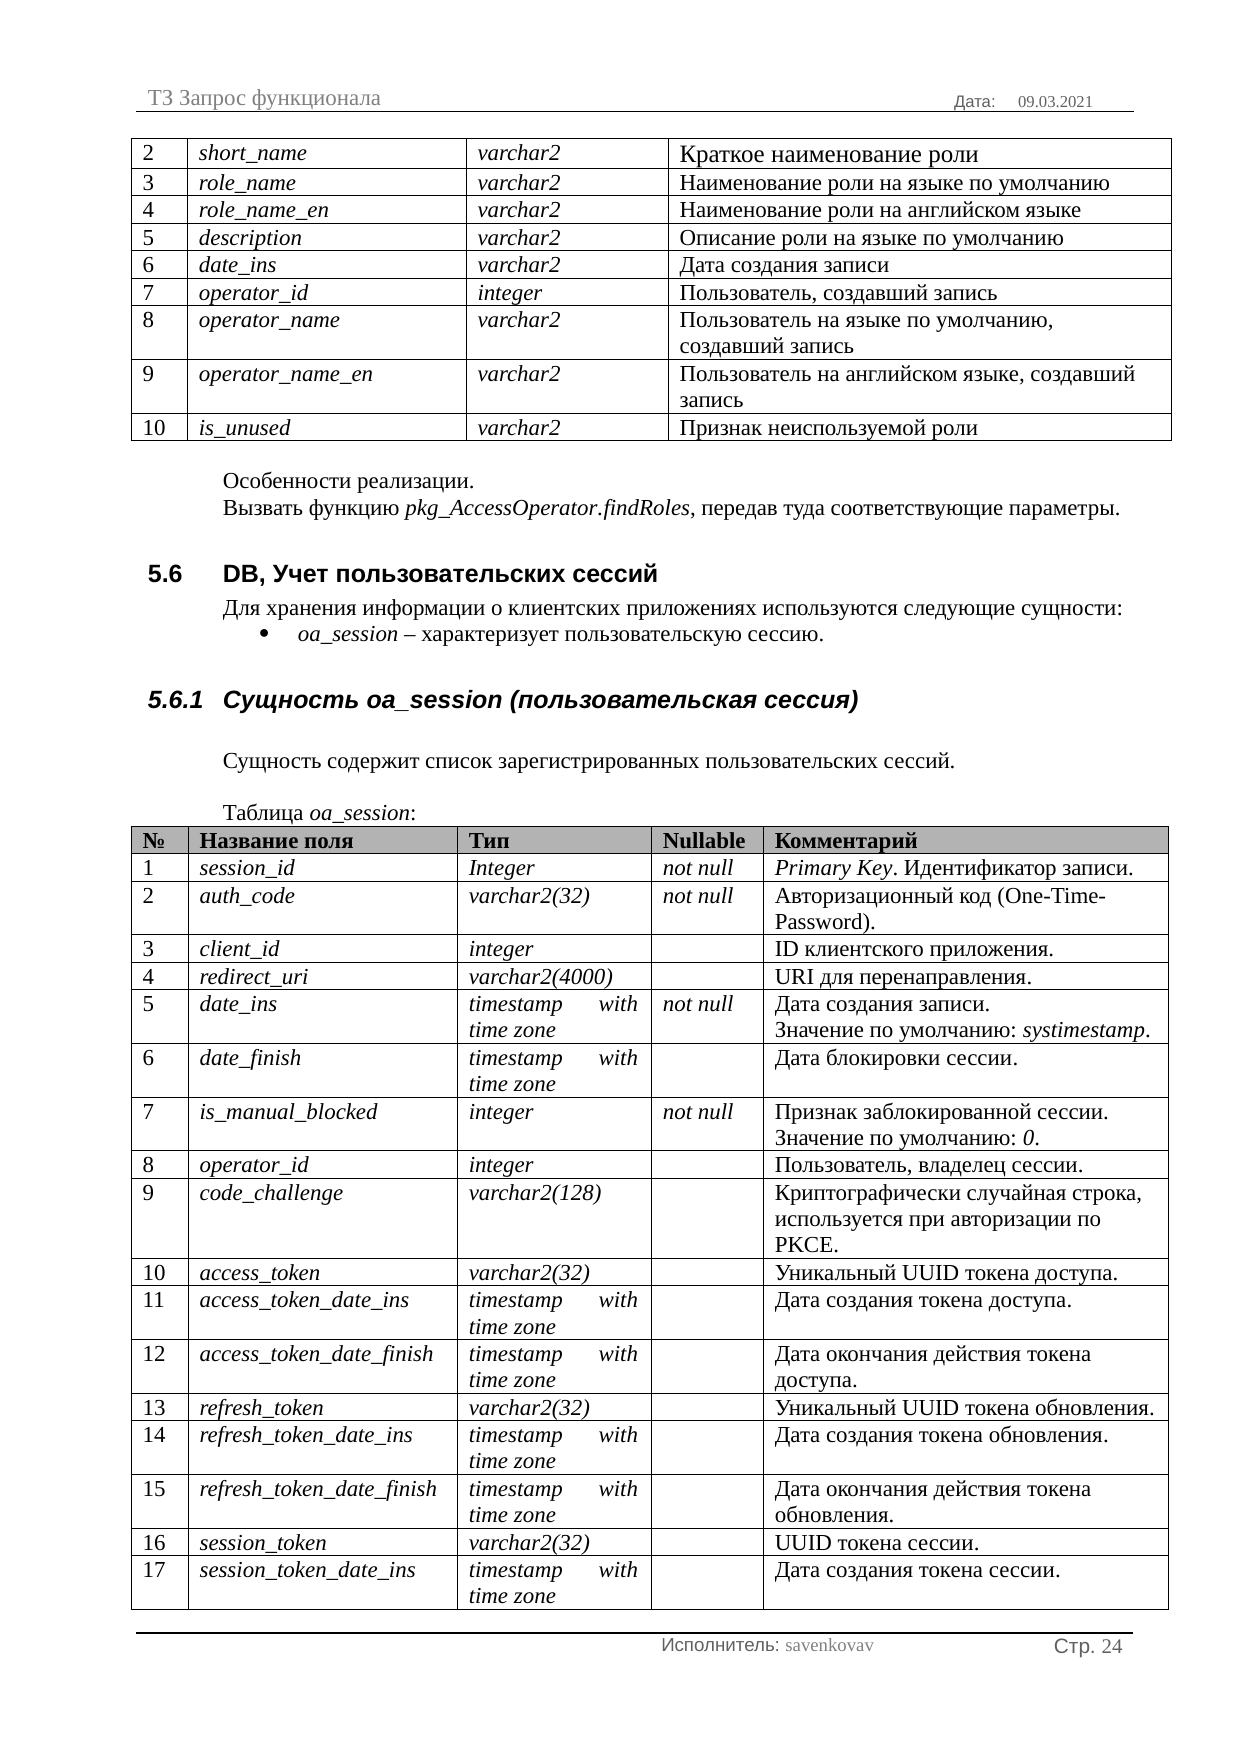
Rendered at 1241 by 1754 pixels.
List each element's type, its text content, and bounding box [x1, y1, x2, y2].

table_cell Дата блокировки сессии. [764, 1044, 1168, 1097]
list oa_session – характеризует пользовательскую сессию. [260, 620, 1152, 647]
table_cell timestamp with time zone [458, 1286, 651, 1339]
table_header Комментарий [764, 827, 1168, 853]
table_cell timestamp with time zone [458, 1044, 651, 1097]
table_cell integer [458, 1098, 651, 1150]
table_cell Integer [458, 854, 651, 881]
table_cell varchar2 [467, 224, 668, 250]
table_cell access_token_date_ins [189, 1286, 457, 1339]
table_cell 13 [132, 1394, 188, 1420]
table_cell Дата создания токена обновления. [764, 1421, 1168, 1474]
table_cell is_manual_blocked [189, 1098, 457, 1150]
table_cell access_token [189, 1259, 457, 1285]
table_cell Наименование роли на английском языке [669, 196, 1171, 223]
table_cell session_token_date_ins [189, 1556, 457, 1609]
table_cell [652, 963, 763, 989]
table_cell role_name [188, 169, 466, 195]
table_cell varchar2(32) [458, 1394, 651, 1420]
table_cell Уникальный UUID токена обновления. [764, 1394, 1168, 1420]
table_cell 6 [132, 1044, 188, 1097]
table_cell access_token_date_finish [189, 1340, 457, 1393]
table_cell 7 [132, 1098, 188, 1150]
table_cell timestamp with time zone [458, 1556, 651, 1609]
table_cell [652, 1421, 763, 1474]
table_cell refresh_token [189, 1394, 457, 1420]
table_cell varchar2(32) [458, 1529, 651, 1555]
table_cell is_unused [188, 414, 466, 440]
table_cell [652, 1556, 763, 1609]
table_cell URI для перенаправления. [764, 963, 1168, 989]
table_cell Дата окончания действия токена доступа. [764, 1340, 1168, 1393]
table_cell session_token [189, 1529, 457, 1555]
table_cell code_challenge [189, 1179, 457, 1258]
table_cell integer [458, 1151, 651, 1178]
table_cell 1 [132, 854, 188, 881]
text Таблица oa_session: [223, 799, 1152, 826]
table_cell not null [652, 854, 763, 881]
table_cell operator_name_en [188, 360, 466, 412]
table_cell not null [652, 882, 763, 934]
table_cell 6 [132, 251, 187, 278]
table_cell varchar2 [467, 169, 668, 195]
table_cell date_finish [189, 1044, 457, 1097]
table_cell UUID токена сессии. [764, 1529, 1168, 1555]
table_cell [652, 1475, 763, 1528]
table_cell role_name_en [188, 196, 466, 223]
text Особенности реализации. [223, 467, 1152, 494]
table_cell 4 [132, 196, 187, 223]
table_cell date_ins [188, 251, 466, 278]
table_cell Криптографически случайная строка, используется при авторизации по PKCE. [764, 1179, 1168, 1258]
text Для хранения информации о клиентских приложениях используются следующие сущности: [223, 594, 1152, 620]
table_cell not null [652, 990, 763, 1043]
table_cell timestamp with time zone [458, 1340, 651, 1393]
table_cell redirect_uri [189, 963, 457, 989]
table_cell 10 [132, 414, 187, 440]
table_cell 5 [132, 990, 188, 1043]
table_cell 12 [132, 1340, 188, 1393]
table_cell refresh_token_date_ins [189, 1421, 457, 1474]
table_cell Пользователь, владелец сессии. [764, 1151, 1168, 1178]
table_cell 8 [132, 1151, 188, 1178]
table_cell operator_name [188, 306, 466, 359]
table_cell varchar2(128) [458, 1179, 651, 1258]
table_cell 3 [132, 935, 188, 962]
table_cell varchar2 [467, 196, 668, 223]
table_cell timestamp with time zone [458, 990, 651, 1043]
text Вызвать функцию pkg_AccessOperator.findRoles, передав туда соответствующие параметры. [223, 494, 1152, 520]
table_cell varchar2 [467, 306, 668, 359]
table_cell client_id [189, 935, 457, 962]
table_cell 5 [132, 224, 187, 250]
table_cell Краткое наименование роли [669, 139, 1171, 168]
table_cell auth_code [189, 882, 457, 934]
table_cell 14 [132, 1421, 188, 1474]
table_cell Уникальный UUID токена доступа. [764, 1259, 1168, 1285]
table_cell varchar2(32) [458, 1259, 651, 1285]
table_cell 17 [132, 1556, 188, 1609]
table_cell [652, 1151, 763, 1178]
table_cell varchar2(4000) [458, 963, 651, 989]
table_cell varchar2 [467, 251, 668, 278]
table_cell Дата создания записи. Значение по умолчанию: systimestamp. [764, 990, 1168, 1043]
table_cell varchar2 [467, 360, 668, 412]
table_cell 9 [132, 360, 187, 412]
table_cell 4 [132, 963, 188, 989]
table_header Название поля [189, 827, 457, 853]
table_cell [652, 1529, 763, 1555]
table_cell 9 [132, 1179, 188, 1258]
subtitle DB, Учет пользовательских сессий [148, 559, 1152, 588]
table_cell Авторизационный код (One-Time-Password). [764, 882, 1168, 934]
table_cell 7 [132, 279, 187, 305]
table_cell 15 [132, 1475, 188, 1528]
table_cell Пользователь на английском языке, создавший запись [669, 360, 1171, 412]
table_cell 2 [132, 139, 187, 168]
table_cell Признак заблокированной сессии. Значение по умолчанию: 0. [764, 1098, 1168, 1150]
table_cell integer [458, 935, 651, 962]
table_cell Дата создания записи [669, 251, 1171, 278]
table_cell integer [467, 279, 668, 305]
table_cell [652, 935, 763, 962]
table_cell 2 [132, 882, 188, 934]
table_cell Дата создания токена доступа. [764, 1286, 1168, 1339]
table_cell 10 [132, 1259, 188, 1285]
table_cell Пользователь, создавший запись [669, 279, 1171, 305]
table_cell varchar2(32) [458, 882, 651, 934]
subtitle Сущность oa_session (пользовательская сессия) [148, 685, 1152, 714]
table_cell varchar2 [467, 139, 668, 168]
table_cell 11 [132, 1286, 188, 1339]
table_cell timestamp with time zone [458, 1421, 651, 1474]
table_cell description [188, 224, 466, 250]
table_cell timestamp with time zone [458, 1475, 651, 1528]
table_cell session_id [189, 854, 457, 881]
table_cell Дата окончания действия токена обновления. [764, 1475, 1168, 1528]
table_cell [652, 1340, 763, 1393]
table_cell 8 [132, 306, 187, 359]
table_cell Пользователь на языке по умолчанию, создавший запись [669, 306, 1171, 359]
table_cell Primary Key. Идентификатор записи. [764, 854, 1168, 881]
table_cell 3 [132, 169, 187, 195]
text Сущность содержит список зарегистрированных пользовательских сессий. [223, 747, 1152, 773]
table_header Тип [458, 827, 651, 853]
table_cell [652, 1394, 763, 1420]
table_cell refresh_token_date_finish [189, 1475, 457, 1528]
table_cell operator_id [189, 1151, 457, 1178]
table_cell not null [652, 1098, 763, 1150]
table_header Nullable [652, 827, 763, 853]
table_cell Признак неиспользуемой роли [669, 414, 1171, 440]
table_cell ID клиентского приложения. [764, 935, 1168, 962]
table_cell [652, 1259, 763, 1285]
table_header № [132, 827, 188, 853]
table_cell [652, 1044, 763, 1097]
table_cell 16 [132, 1529, 188, 1555]
table_cell varchar2 [467, 414, 668, 440]
table_cell Наименование роли на языке по умолчанию [669, 169, 1171, 195]
table_cell [652, 1286, 763, 1339]
table_cell operator_id [188, 279, 466, 305]
table_cell date_ins [189, 990, 457, 1043]
table_cell Дата создания токена сессии. [764, 1556, 1168, 1609]
table_cell [652, 1179, 763, 1258]
table_cell short_name [188, 139, 466, 168]
table_cell Описание роли на языке по умолчанию [669, 224, 1171, 250]
